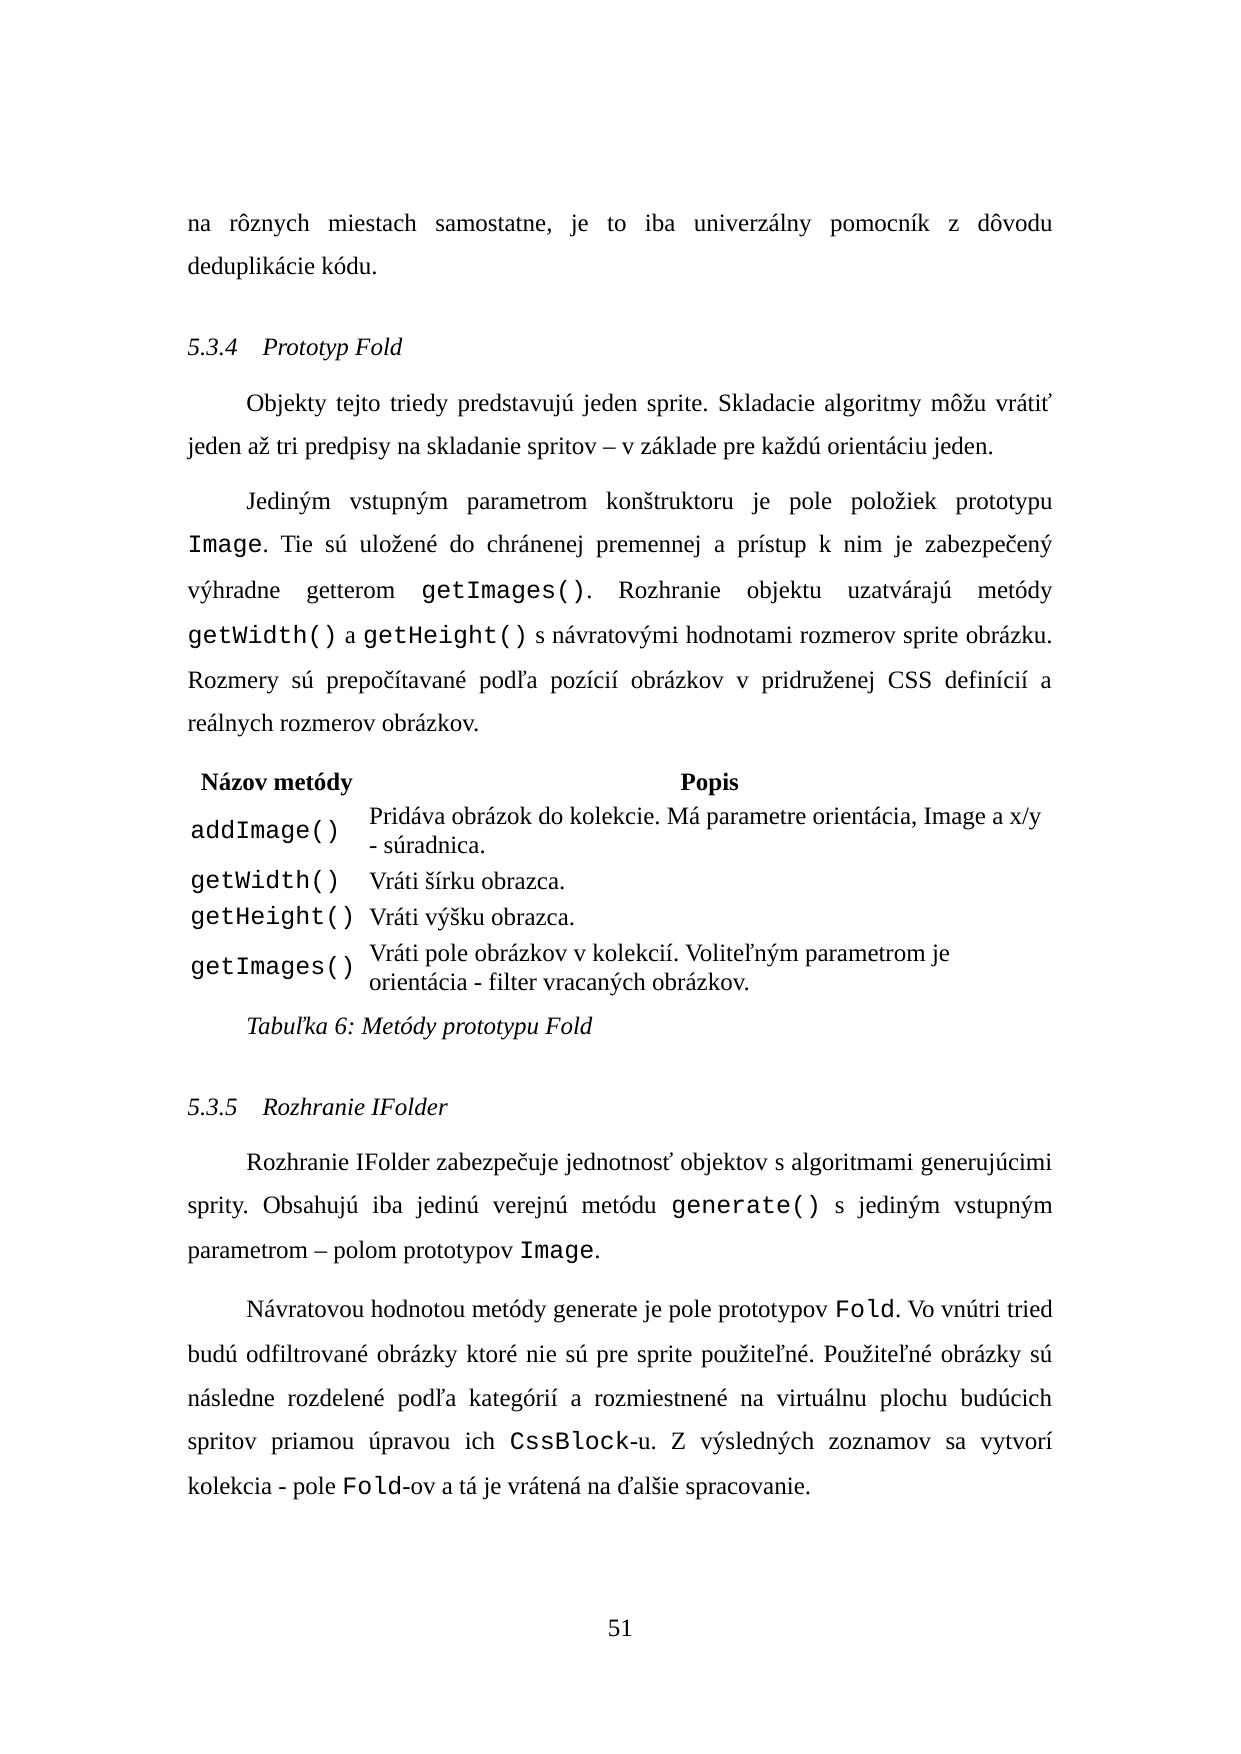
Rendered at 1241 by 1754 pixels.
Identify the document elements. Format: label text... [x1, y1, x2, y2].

table_cell Vráti šírku obrazca. [366, 862, 1053, 898]
table_cell addImage() [187, 799, 366, 862]
text Jediným vstupným parametrom konštruktoru je pole položiek prototypu Image. Tie sú uložené do chránenej premennej a prístup k nim je zabezpečený výhradne getterom getImages(). Rozhranie objektu uzatvárajú metódy getWidth() a getHeight() s návratovými hodnotami rozmerov sprite obrázku. Rozmery sú prepočítavané podľa pozícií obrázkov v pridruženej CSS definícií a reálnych rozmerov obrázkov. [187, 486, 1053, 737]
text Objekty tejto triedy predstavujú jeden sprite. Skladacie algoritmy môžu vrátiť jeden až tri predpisy na skladanie spritov – v základe pre každú orientáciu jeden. [187, 388, 1053, 459]
table_cell Pridáva obrázok do kolekcie. Má parametre orientácia, Image a x/y - súradnica. [366, 799, 1053, 862]
subtitle Prototyp Fold [187, 332, 1053, 361]
table_cell getImages() [187, 935, 366, 998]
text Návratovou hodnotou metódy generate je pole prototypov Fold. Vo vnútri tried budú odfiltrované obrázky ktoré nie sú pre sprite použiteľné. Použiteľné obrázky sú následne rozdelené podľa kategórií a rozmiestnené na virtuálnu plochu budúcich spritov priamou úpravou ich CssBlock-u. Z výsledných zoznamov sa vytvorí kolekcia - pole Fold-ov a tá je vrátená na ďalšie spracovanie. [187, 1294, 1053, 1502]
text na rôznych miestach samostatne, je to iba univerzálny pomocník z dôvodu deduplikácie kódu. [187, 208, 1053, 280]
table_header Popis [366, 764, 1053, 798]
table_cell Vráti pole obrázkov v kolekcií. Voliteľným parametrom je orientácia - filter vracaných obrázkov. [366, 935, 1053, 998]
text Rozhranie IFolder zabezpečuje jednotnosť objektov s algoritmami generujúcimi sprity. Obsahujú iba jedinú verejnú metódu generate() s jediným vstupným parametrom – polom prototypov Image. [187, 1147, 1053, 1266]
table_cell Vráti výšku obrazca. [366, 899, 1053, 935]
table_cell getWidth() [187, 862, 366, 898]
table_cell getHeight() [187, 899, 366, 935]
table_header Názov metódy [187, 764, 366, 798]
subtitle Rozhranie IFolder [187, 1092, 1053, 1120]
text Tabuľka 6: Metódy prototypu Fold [187, 1011, 1053, 1040]
